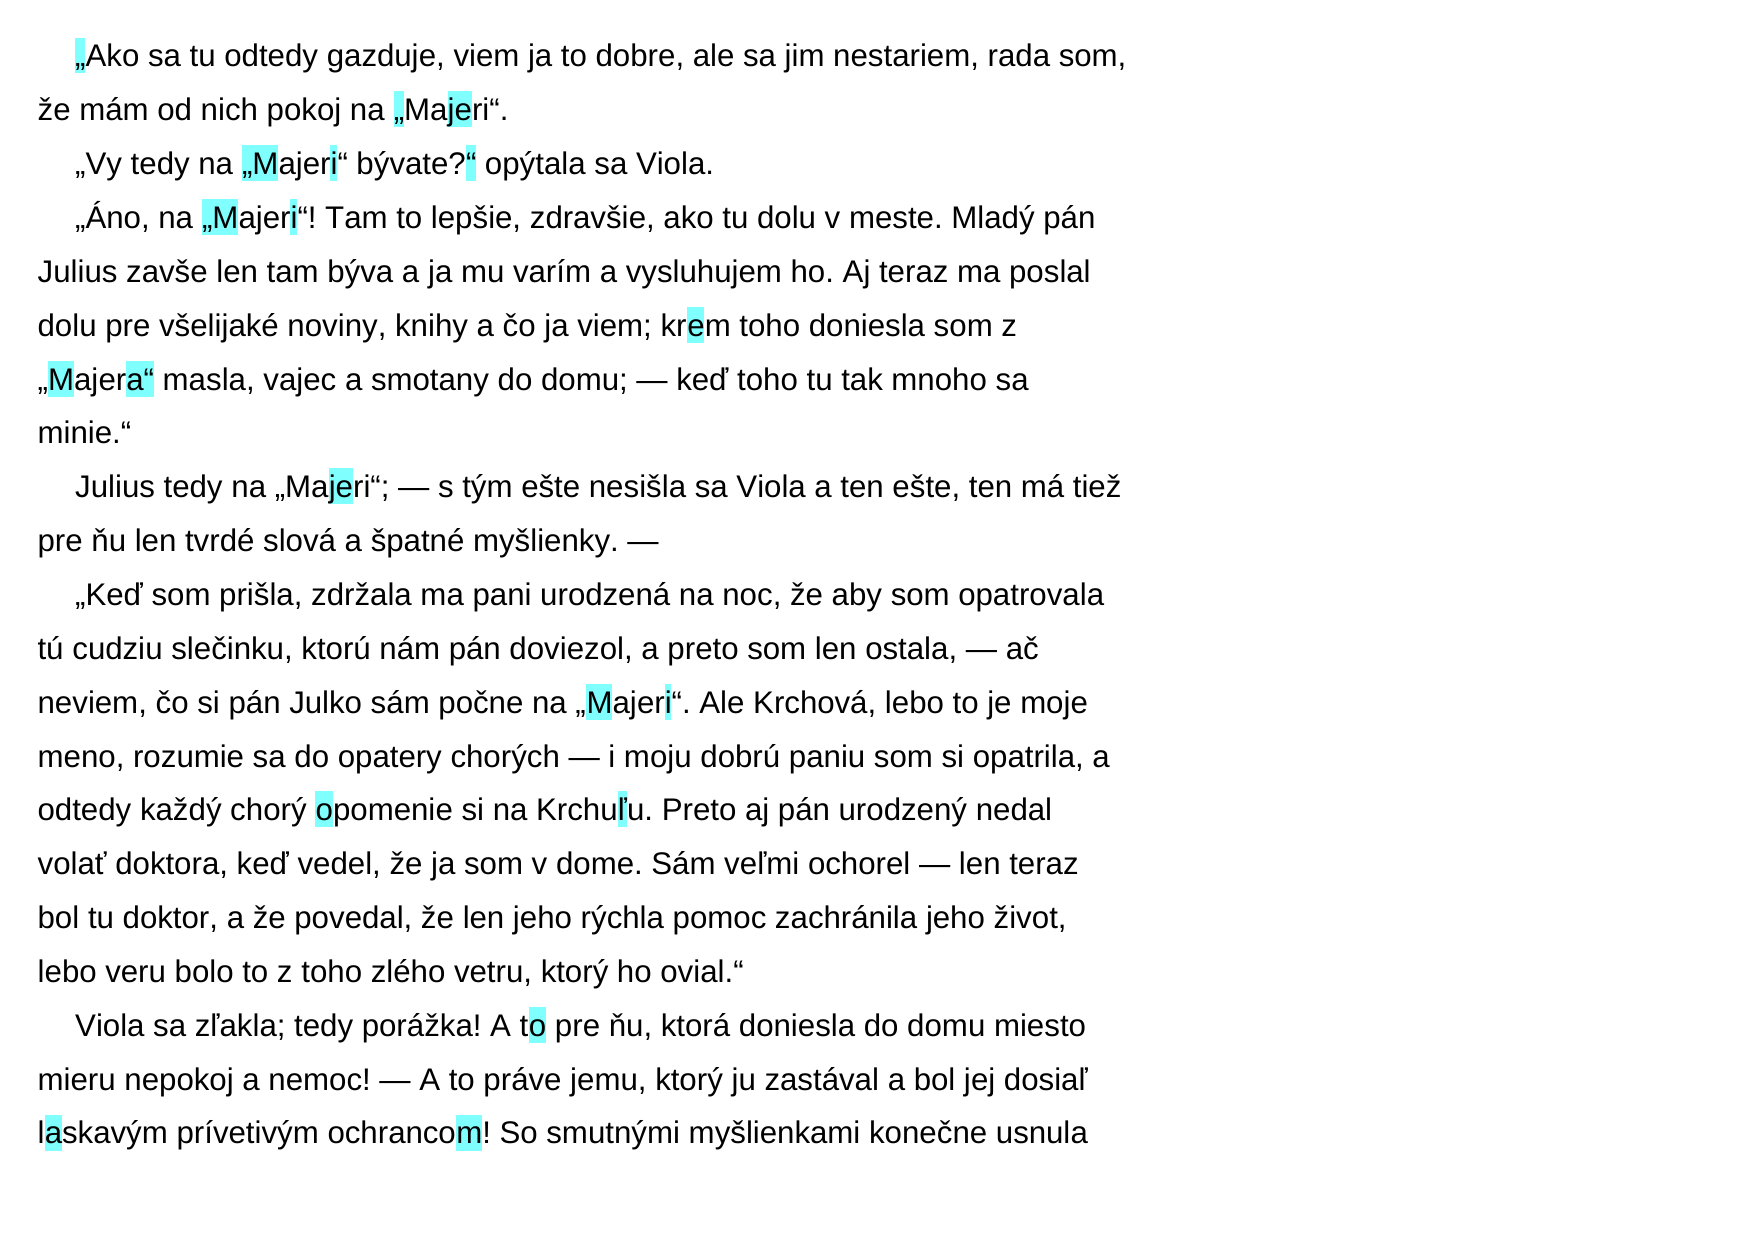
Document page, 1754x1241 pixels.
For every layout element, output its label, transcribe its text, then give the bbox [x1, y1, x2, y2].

text „Áno, na „Majeri“! Tam to lepšie, zdravšie, ako tu dolu v meste. Mladý pán Julius zavše len tam býva a ja mu varím a vysluhujem ho. Aj teraz ma poslal dolu pre všelijaké noviny, knihy a čo ja viem; krem toho doniesla som z „Majera“ masla, vajec a smotany do domu; — keď toho tu tak mnoho sa minie.“ [37, 199, 1130, 450]
text „Keď som prišla, zdržala ma pani urodzená na noc, že aby som opatrovala tú cudziu slečinku, ktorú nám pán doviezol, a preto som len ostala, — ač neviem, čo si pán Julko sám počne na „Majeri“. Ale Krchová, lebo to je moje meno, rozumie sa do opatery chorých — i moju dobrú paniu som si opatrila, a odtedy každý chorý opomenie si na Krchuľu. Preto aj pán urodzený nedal volať doktora, keď vedel, že ja som v dome. Sám veľmi ochorel — len teraz bol tu doktor, a že povedal, že len jeho rýchla pomoc zachránila jeho život, lebo veru bolo to z toho zlého vetru, ktorý ho ovial.“ [37, 576, 1130, 989]
text Julius tedy na „Majeri“; — s tým ešte nesišla sa Viola a ten ešte, ten má tiež pre ňu len tvrdé slová a špatné myšlienky. — [37, 468, 1130, 558]
text Viola sa zľakla; tedy porážka! A to pre ňu, ktorá doniesla do domu miesto mieru nepokoj a nemoc! — A to práve jemu, ktorý ju zastával a bol jej dosiaľ laskavým prívetivým ochrancom! So smutnými myšlienkami konečne usnula [37, 1007, 1130, 1151]
text „Vy tedy na „Majeri“ bývate?“ opýtala sa Viola. [37, 145, 1130, 181]
text „Ako sa tu odtedy gazduje, viem ja to dobre, ale sa jim nestariem, rada som, že mám od nich pokoj na „Majeri“. [37, 37, 1130, 127]
